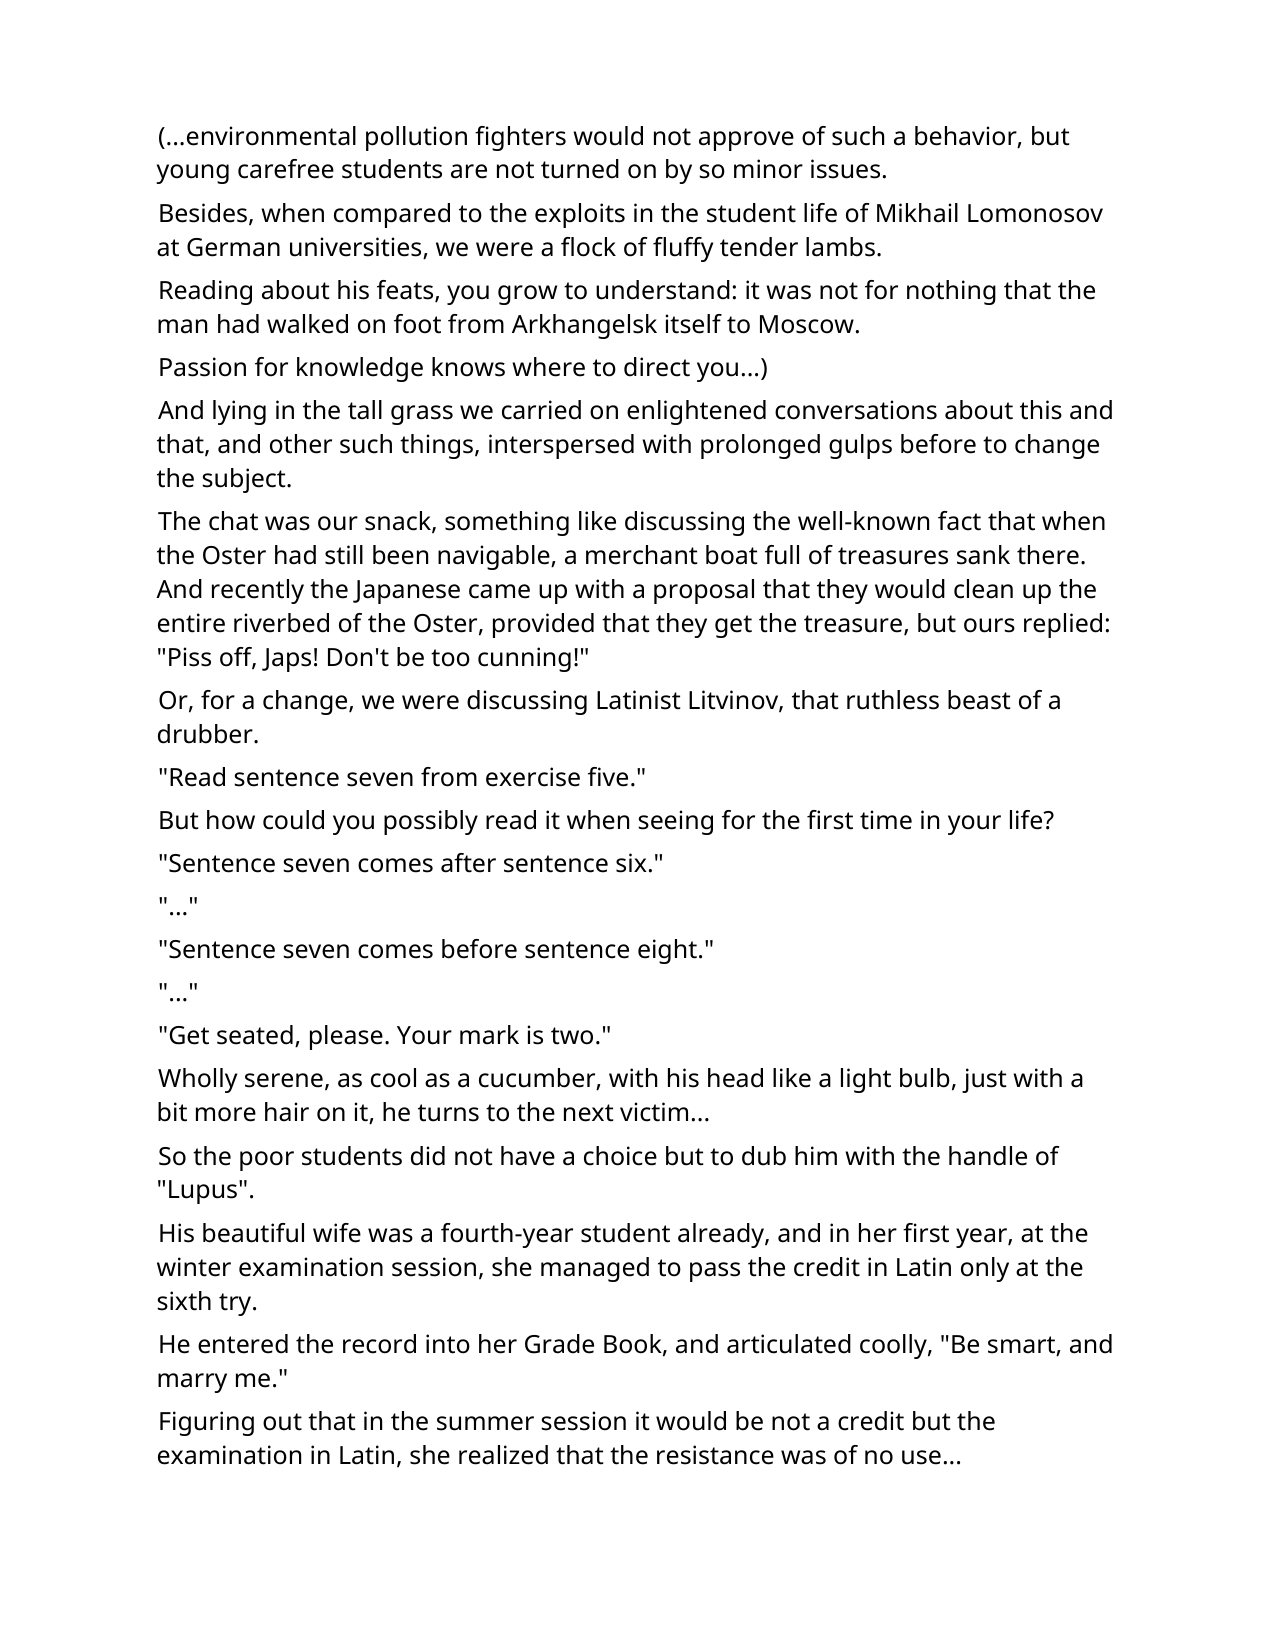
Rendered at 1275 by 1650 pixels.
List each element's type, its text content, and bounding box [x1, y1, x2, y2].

text Or, for a change, we were discussing Latinist Litvinov, that ruthless beast of a drubber. [156, 683, 1118, 751]
text (...environmental pollution fighters would not approve of such a behavior, but young carefree students are not turned on by so minor issues. [156, 118, 1118, 186]
text His beautiful wife was a fourth-year student already, and in her first year, at the winter examination session, she managed to pass the credit in Latin only at the sixth try. [156, 1215, 1118, 1317]
text Reading about his feats, you grow to understand: it was not for nothing that the man had walked on foot from Arkhangelsk itself to Moscow. [156, 272, 1118, 340]
text "..." [156, 975, 1118, 1009]
text "..." [156, 889, 1118, 923]
text "Read sentence seven from exercise five." [156, 760, 1118, 794]
text So the poor students did not have a choice but to dub him with the handle of "Lupus". [156, 1138, 1118, 1206]
text Wholly serene, as cool as a cucumber, with his head like a light bulb, just with a bit more hair on it, he turns to the next victim... [156, 1061, 1118, 1129]
text Besides, when compared to the exploits in the student life of Mikhail Lomonosov at German universities, we were a flock of fluffy tender lambs. [156, 195, 1118, 263]
text The chat was our snack, something like discussing the well-known fact that when the Oster had still been navigable, a merchant boat full of treasures sank there. And recently the Japanese came up with a proposal that they would clean up the entire riverbed of the Oster, provided that they get the treasure, but ours replied: "Piss off, Japs! Don't be too cunning!" [156, 503, 1118, 674]
text But how could you possibly read it when seeing for the first time in your life? [156, 803, 1118, 837]
text "Get seated, please. Your mark is two." [156, 1018, 1118, 1052]
text Passion for knowledge knows where to direct you...) [156, 349, 1118, 383]
text "Sentence seven comes before sentence eight." [156, 932, 1118, 966]
text And lying in the tall grass we carried on enlightened conversations about this and that, and other such things, interspersed with prolonged gulps before to change the subject. [156, 392, 1118, 494]
text He entered the record into her Grade Book, and articulated coolly, "Be smart, and marry me." [156, 1326, 1118, 1394]
text "Sentence seven comes after sentence six." [156, 846, 1118, 880]
text Figuring out that in the summer session it would be not a credit but the examination in Latin, she realized that the resistance was of no use... [156, 1403, 1118, 1472]
